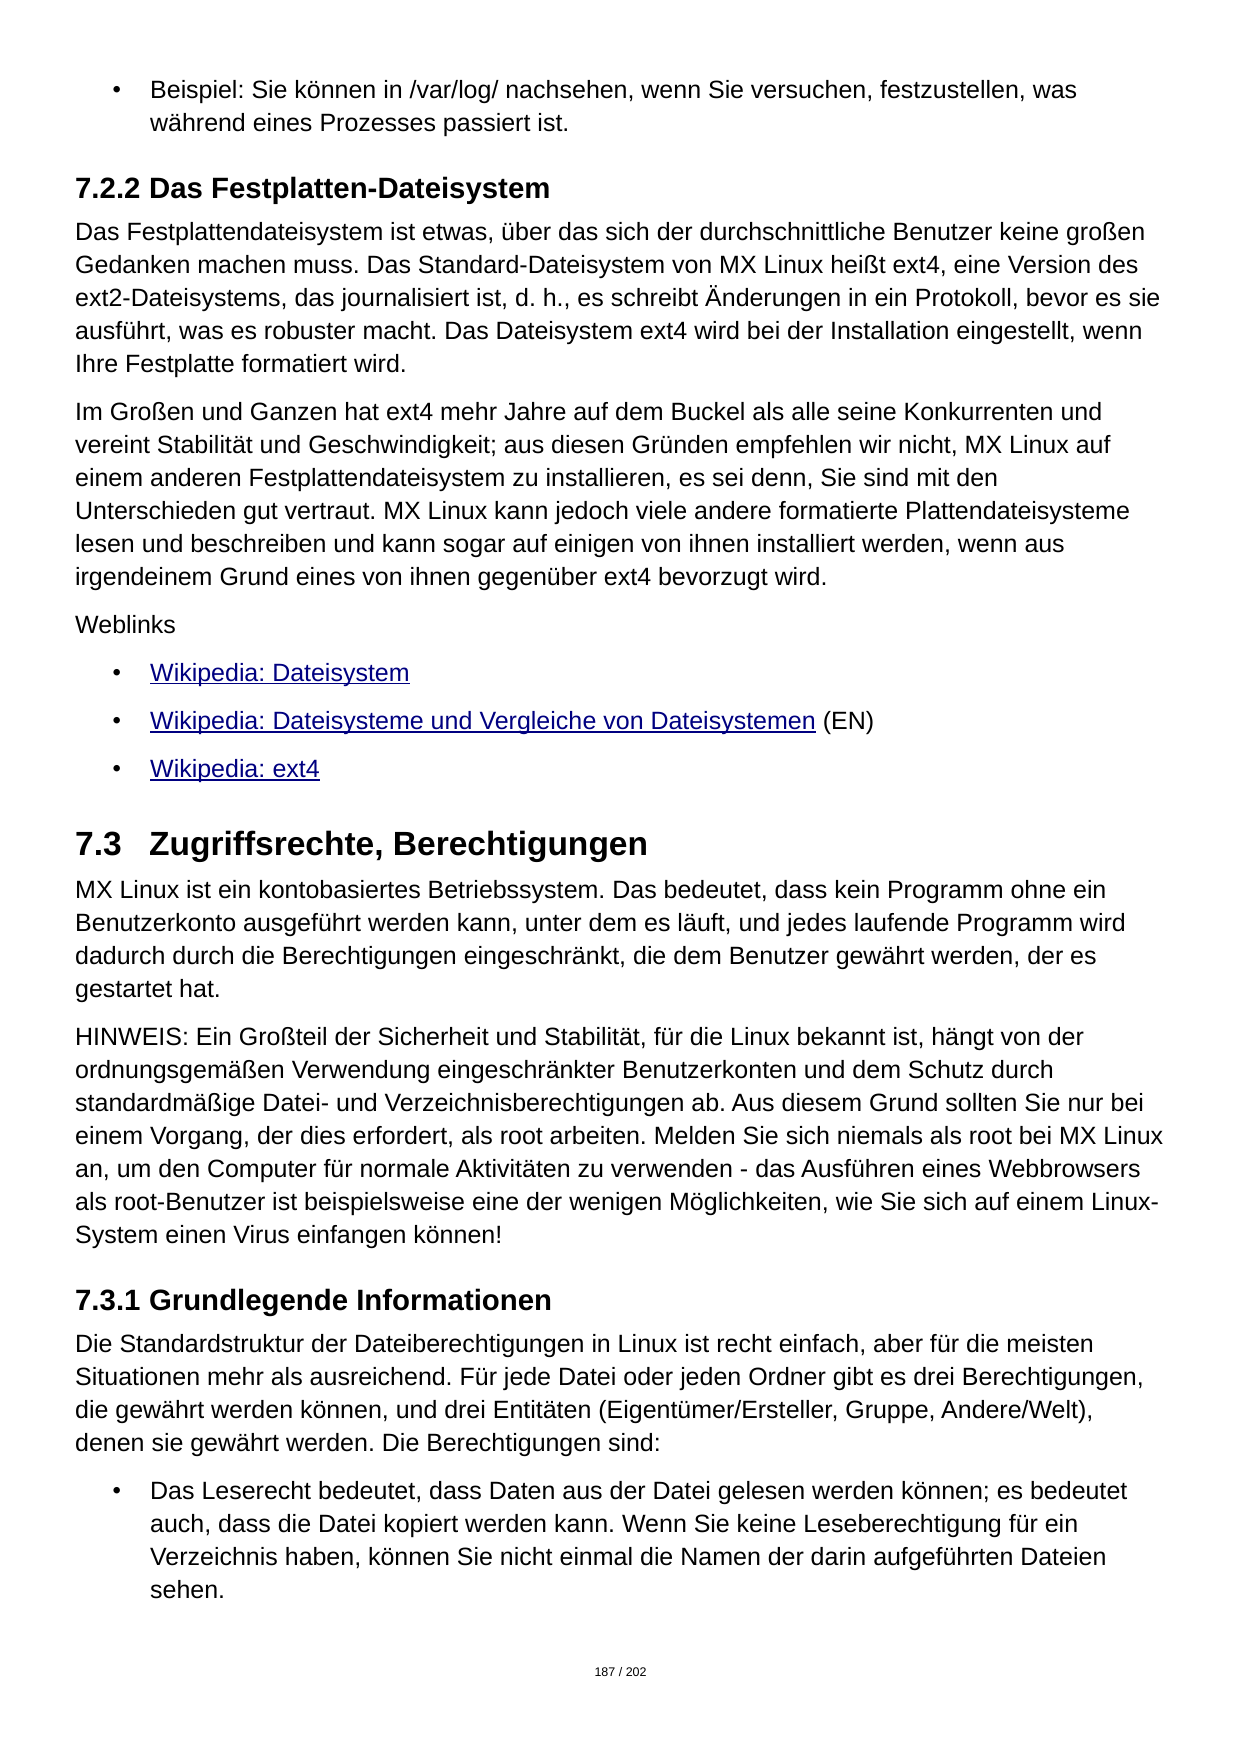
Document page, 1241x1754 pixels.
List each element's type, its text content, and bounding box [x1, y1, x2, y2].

list Wikipedia: ext4 [112, 754, 1166, 783]
list Beispiel: Sie können in /var/log/ nachsehen, wenn Sie versuchen, festzustellen, was während eines Prozesses passiert ist. [112, 75, 1166, 137]
text Weblinks [75, 610, 1166, 639]
text Die Standardstruktur der Dateiberechtigungen in Linux ist recht einfach, aber für die meisten Situationen mehr als ausreichend. Für jede Datei oder jeden Ordner gibt es drei Berechtigungen, die gewährt werden können, und drei Entitäten (Eigentümer/Ersteller, Gruppe, Andere/Welt), denen sie gewährt werden. Die Berechtigungen sind: [75, 1329, 1166, 1456]
list Wikipedia: Dateisysteme und Vergleiche von Dateisystemen (EN) [112, 706, 1166, 735]
text HINWEIS: Ein Großteil der Sicherheit und Stabilität, für die Linux bekannt ist, hängt von der ordnungsgemäßen Verwendung eingeschränkter Benutzerkonten und dem Schutz durch standardmäßige Datei- und Verzeichnisberechtigungen ab. Aus diesem Grund sollten Sie nur bei einem Vorgang, der dies erfordert, als root arbeiten. Melden Sie sich niemals als root bei MX Linux an, um den Computer für normale Aktivitäten zu verwenden - das Ausführen eines Webbrowsers als root-Benutzer ist beispielsweise eine der wenigen Möglichkeiten, wie Sie sich auf einem Linux-System einen Virus einfangen können! [75, 1022, 1166, 1248]
list Wikipedia: Dateisystem [112, 658, 1166, 687]
text Im Großen und Ganzen hat ext4 mehr Jahre auf dem Buckel als alle seine Konkurrenten und vereint Stabilität und Geschwindigkeit; aus diesen Gründen empfehlen wir nicht, MX Linux auf einem anderen Festplattendateisystem zu installieren, es sei denn, Sie sind mit den Unterschieden gut vertraut. MX Linux kann jedoch viele andere formatierte Plattendateisysteme lesen und beschreiben und kann sogar auf einigen von ihnen installiert werden, wenn aus irgendeinem Grund eines von ihnen gegenüber ext4 bevorzugt wird. [75, 397, 1166, 591]
text Das Festplattendateisystem ist etwas, über das sich der durchschnittliche Benutzer keine großen Gedanken machen muss. Das Standard-Dateisystem von MX Linux heißt ext4, eine Version des ext2-Dateisystems, das journalisiert ist, d. h., es schreibt Änderungen in ein Protokoll, bevor es sie ausführt, was es robuster macht. Das Dateisystem ext4 wird bei der Installation eingestellt, wenn Ihre Festplatte formatiert wird. [75, 217, 1166, 378]
subtitle Grundlegende Informationen [75, 1282, 1166, 1316]
text MX Linux ist ein kontobasiertes Betriebssystem. Das bedeutet, dass kein Programm ohne ein Benutzerkonto ausgeführt werden kann, unter dem es läuft, und jedes laufende Programm wird dadurch durch die Berechtigungen eingeschränkt, die dem Benutzer gewährt werden, der es gestartet hat. [75, 874, 1166, 1002]
subtitle Das Festplatten-Dateisystem [75, 171, 1166, 204]
list Das Leserecht bedeutet, dass Daten aus der Datei gelesen werden können; es bedeutet auch, dass die Datei kopiert werden kann. Wenn Sie keine Leseberechtigung für ein Verzeichnis haben, können Sie nicht einmal die Namen der darin aufgeführten Dateien sehen. [112, 1476, 1166, 1604]
subtitle Zugriffsrechte, Berechtigungen [75, 823, 1166, 862]
